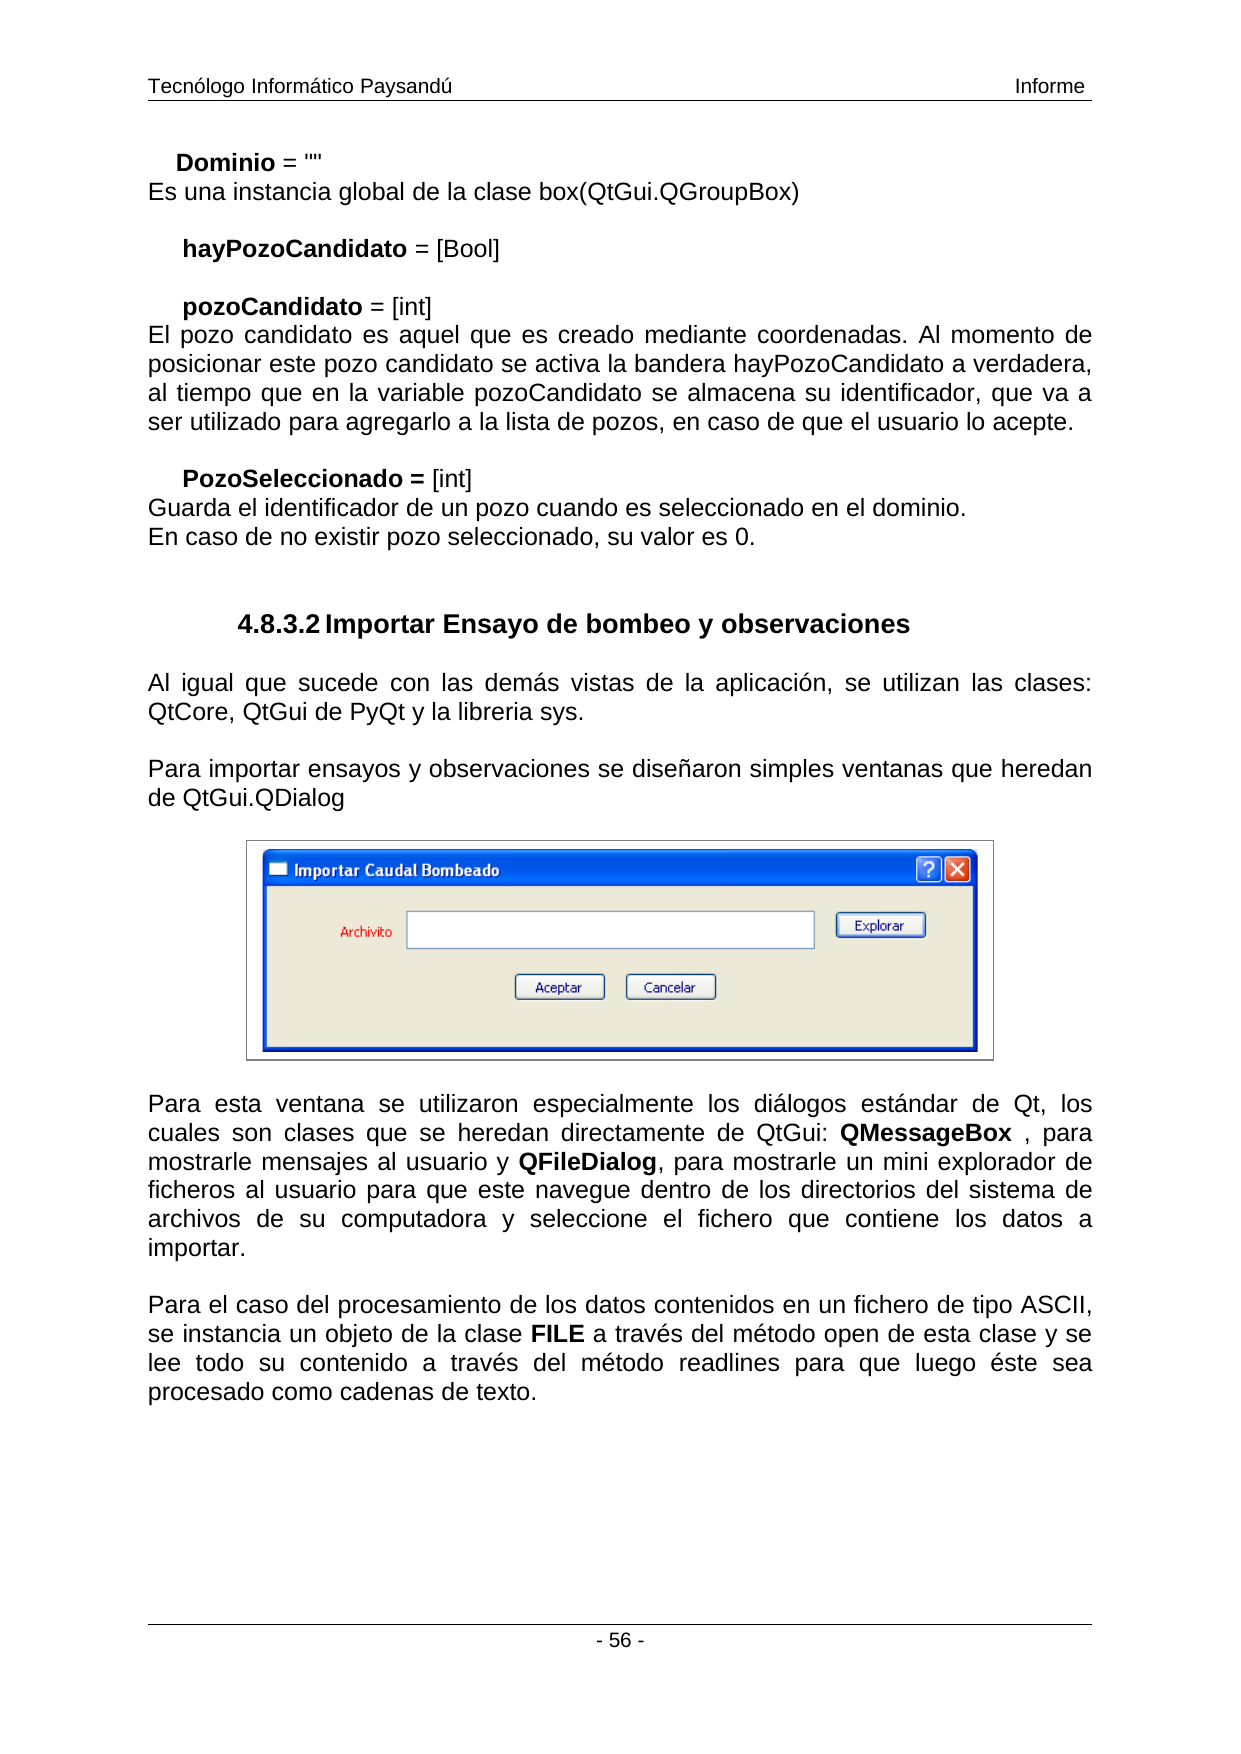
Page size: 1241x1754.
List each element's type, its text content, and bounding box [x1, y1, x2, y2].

text Para esta ventana se utilizaron especialmente los diálogos estándar de Qt, los cuales son clases que se heredan directamente de QtGui: QMessageBox , para mostrarle mensajes al usuario y QFileDialog, para mostrarle un mini explorador de ficheros al usuario para que este navegue dentro de los directorios del sistema de archivos de su computadora y seleccione el fichero que contiene los datos a importar. [148, 1089, 1092, 1262]
text Es una instancia global de la clase box(QtGui.QGroupBox) [148, 176, 1092, 205]
subtitle Importar Ensayo de bombeo y observaciones [237, 608, 1092, 639]
text hayPozoCandidato = [Bool] [148, 234, 1092, 263]
text Al igual que sucede con las demás vistas de la aplicación, se utilizan las clases: QtCore, QtGui de PyQt y la libreria sys. [148, 668, 1092, 725]
picture [262, 849, 978, 1052]
text En caso de no existir pozo seleccionado, su valor es 0. [148, 521, 1092, 550]
text Dominio = "" [148, 148, 1092, 176]
text pozoCandidato = [int] [148, 291, 1092, 320]
text PozoSeleccionado = [int] [148, 464, 1092, 493]
text El pozo candidato es aquel que es creado mediante coordenadas. Al momento de posicionar este pozo candidato se activa la bandera hayPozoCandidato a verdadera, al tiempo que en la variable pozoCandidato se almacena su identificador, que va a ser utilizado para agregarlo a la lista de pozos, en caso de que el usuario lo acepte. [148, 320, 1092, 435]
text Para el caso del procesamiento de los datos contenidos en un fichero de tipo ASCII, se instancia un objeto de la clase FILE a través del método open de esta clase y se lee todo su contenido a través del método readlines para que luego éste sea procesado como cadenas de texto. [148, 1291, 1092, 1406]
text Para importar ensayos y observaciones se diseñaron simples ventanas que heredan de QtGui.QDialog [148, 754, 1092, 811]
text Guarda el identificador de un pozo cuando es seleccionado en el dominio. [148, 493, 1092, 521]
